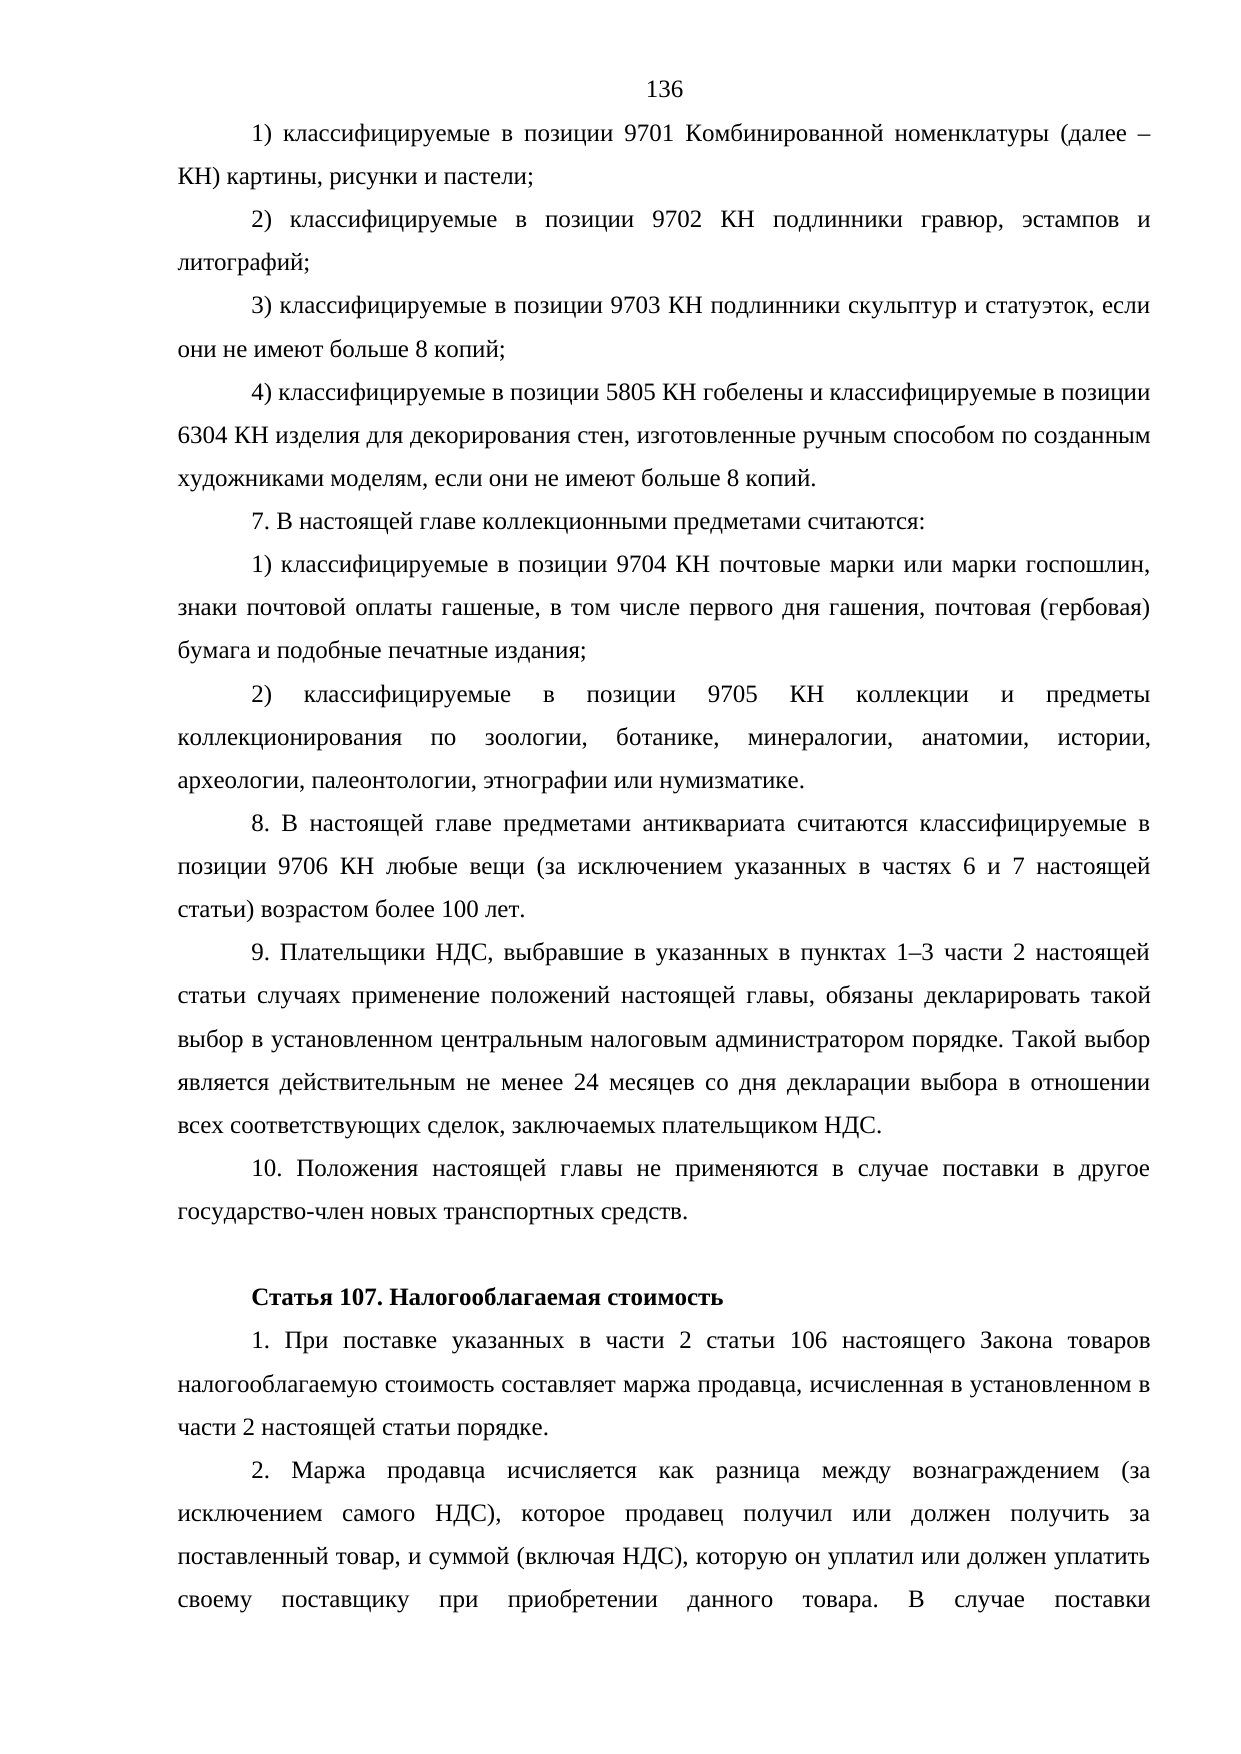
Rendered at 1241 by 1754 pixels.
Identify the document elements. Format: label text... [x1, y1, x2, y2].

text 3) классифицируемые в позиции 9703 КН подлинники скульптур и статуэток, если они не имеют больше 8 копий; [177, 291, 1152, 362]
text 1) классифицируемые в позиции 9704 КН почтовые марки или марки госпошлин, знаки почтовой оплаты гашеные, в том числе первого дня гашения, почтовая (гербовая) бумага и подобные печатные издания; [177, 549, 1152, 664]
text 2. Маржа продавца исчисляется как разница между вознаграждением (за исключением самого НДС), которое продавец получил или должен получить за поставленный товар, и суммой (включая НДС), которую он уплатил или должен уплатить своему поставщику при приобретении данного товара. В случае поставки [177, 1455, 1152, 1613]
text 1) классифицируемые в позиции 9701 Комбинированной номенклатуры (далее – КН) картины, рисунки и пастели; [177, 118, 1152, 190]
text 1. При поставке указанных в части 2 статьи 106 настоящего Закона товаров налогооблагаемую стоимость составляет маржа продавца, исчисленная в установленном в части 2 настоящей статьи порядке. [177, 1326, 1152, 1441]
text 10. Положения настоящей главы не применяются в случае поставки в другое государство-член новых транспортных средств. [177, 1153, 1152, 1225]
text 4) классифицируемые в позиции 5805 КН гобелены и классифицируемые в позиции 6304 КН изделия для декорирования стен, изготовленные ручным способом по созданным художниками моделям, если они не имеют больше 8 копий. [177, 377, 1152, 492]
text 2) классифицируемые в позиции 9702 КН подлинники гравюр, эстампов и литографий; [177, 204, 1152, 276]
text 9. Плательщики НДС, выбравшие в указанных в пунктах 1–3 части 2 настоящей статьи случаях применение положений настоящей главы, обязаны декларировать такой выбор в установленном центральным налоговым администратором порядке. Такой выбор является действительным не менее 24 месяцев со дня декларации выбора в отношении всех соответствующих сделок, заключаемых плательщиком НДС. [177, 937, 1152, 1139]
text 7. В настоящей главе коллекционными предметами считаются: [177, 506, 1152, 535]
text 2) классифицируемые в позиции 9705 КН коллекции и предметы коллекционирования по зоологии, ботанике, минералогии, анатомии, истории, археологии, палеонтологии, этнографии или нумизматике. [177, 679, 1152, 794]
text 8. В настоящей главе предметами антиквариата считаются классифицируемые в позиции 9706 КН любые вещи (за исключением указанных в частях 6 и 7 настоящей статьи) возрастом более 100 лет. [177, 808, 1152, 923]
text Статья 107. Налогооблагаемая стоимость [177, 1282, 1152, 1311]
